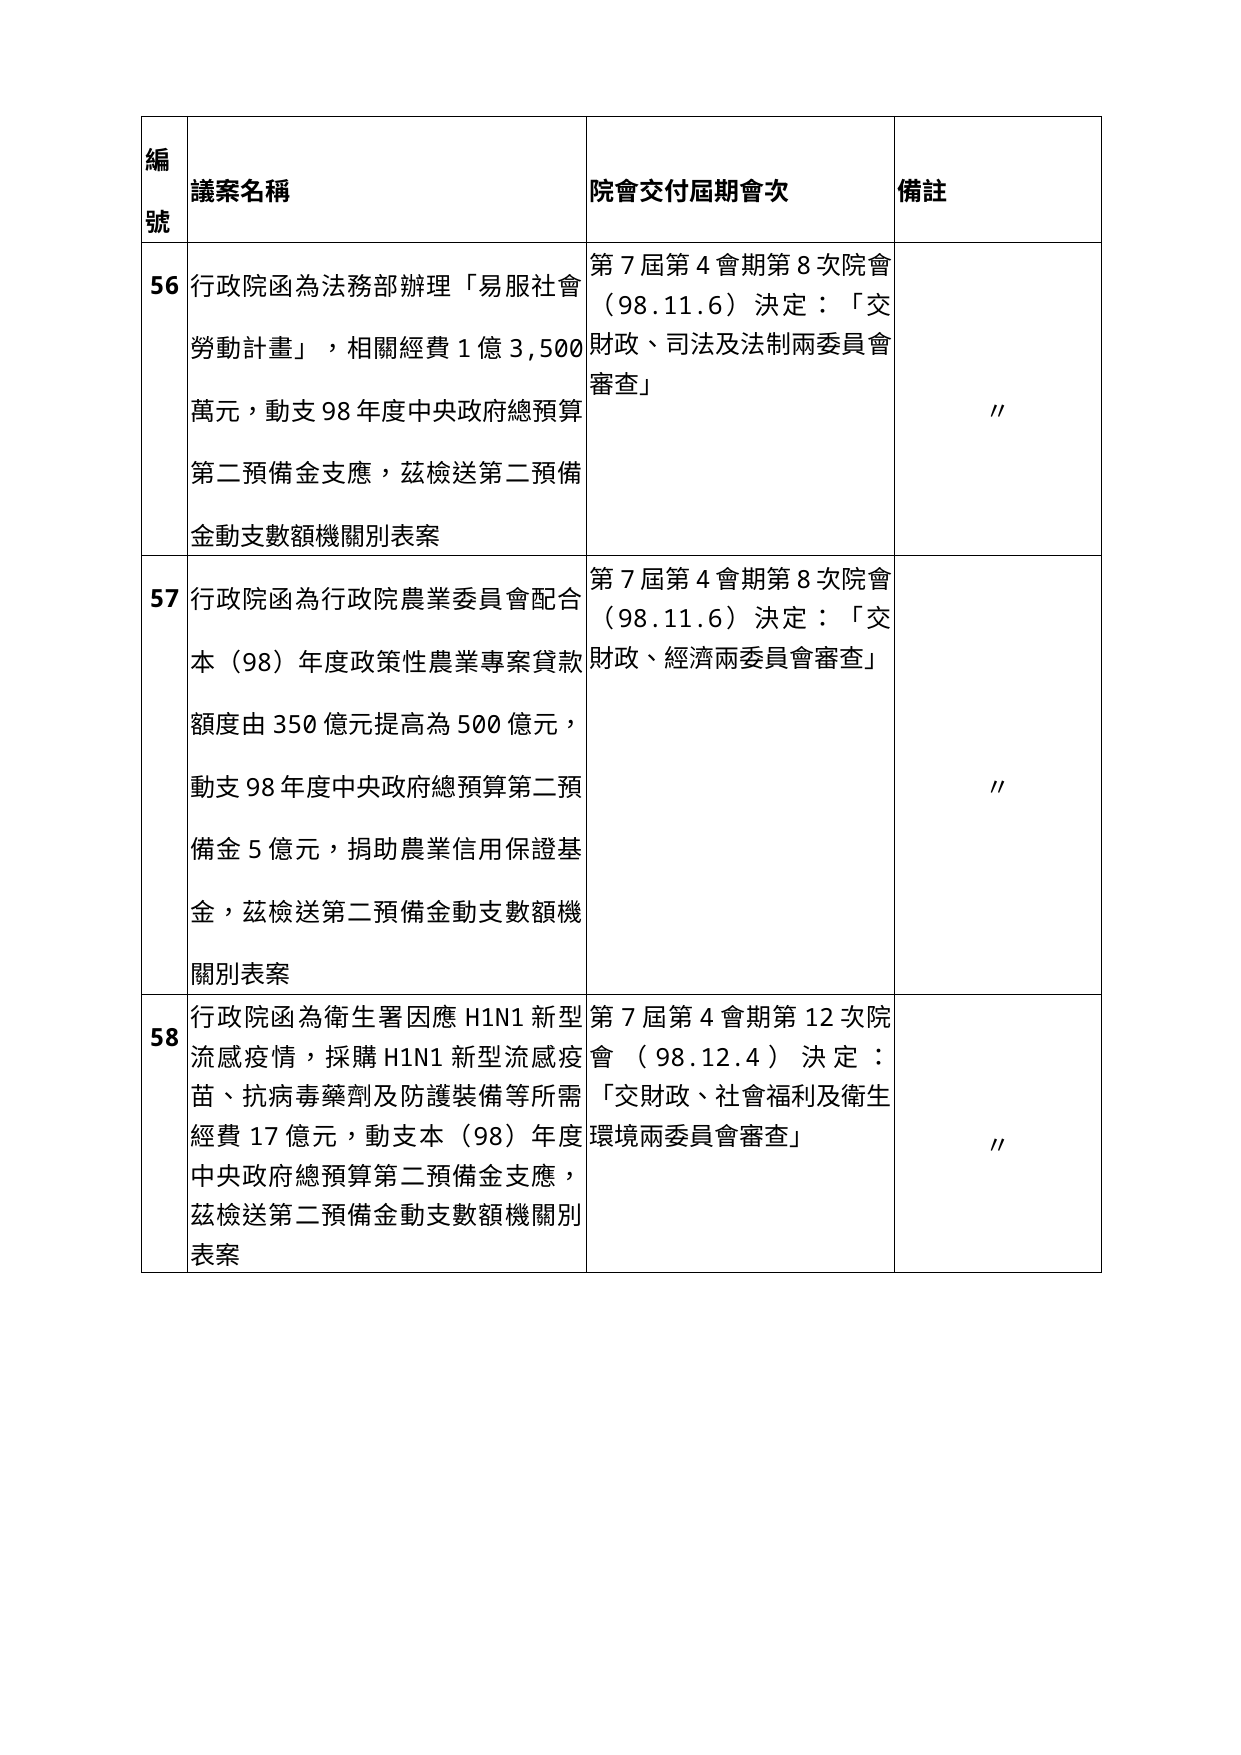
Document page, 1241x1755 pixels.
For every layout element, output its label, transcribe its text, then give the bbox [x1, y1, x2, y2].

table_cell 第7屆第4會期第8次院會（98.11.6）決定：「交財政、經濟兩委員會審查」 [587, 556, 894, 994]
table_header 備註 [895, 117, 1101, 242]
table_header 院會交付屆期會次 [587, 117, 894, 242]
table_header 編號 [142, 117, 187, 242]
table_header 議案名稱 [188, 117, 586, 242]
table_cell 第7屆第4會期第12次院會（98.12.4）決定：「交財政、社會福利及衛生環境兩委員會審查」 [587, 995, 894, 1272]
table_cell 行政院函為衛生署因應H1N1新型流感疫情，採購H1N1新型流感疫苗、抗病毒藥劑及防護裝備等所需經費17億元，動支本（98）年度中央政府總預算第二預備金支應，茲檢送第二預備金動支數額機關別表案 [188, 995, 586, 1272]
table_cell 〃 [895, 243, 1101, 555]
table_cell 第7屆第4會期第8次院會（98.11.6）決定：「交財政、司法及法制兩委員會審查」 [587, 243, 894, 555]
table_cell 〃 [895, 995, 1101, 1272]
table_cell 56 [142, 243, 187, 555]
table_cell 57 [142, 556, 187, 994]
table_cell 58 [142, 995, 187, 1272]
table_cell 行政院函為行政院農業委員會配合本（98）年度政策性農業專案貸款額度由350億元提高為500億元，動支98年度中央政府總預算第二預備金5億元，捐助農業信用保證基金，茲檢送第二預備金動支數額機關別表案 [188, 556, 586, 994]
table_cell 〃 [895, 556, 1101, 994]
table_cell 行政院函為法務部辦理「易服社會勞動計畫」，相關經費1億3,500萬元，動支98年度中央政府總預算第二預備金支應，茲檢送第二預備金動支數額機關別表案 [188, 243, 586, 555]
